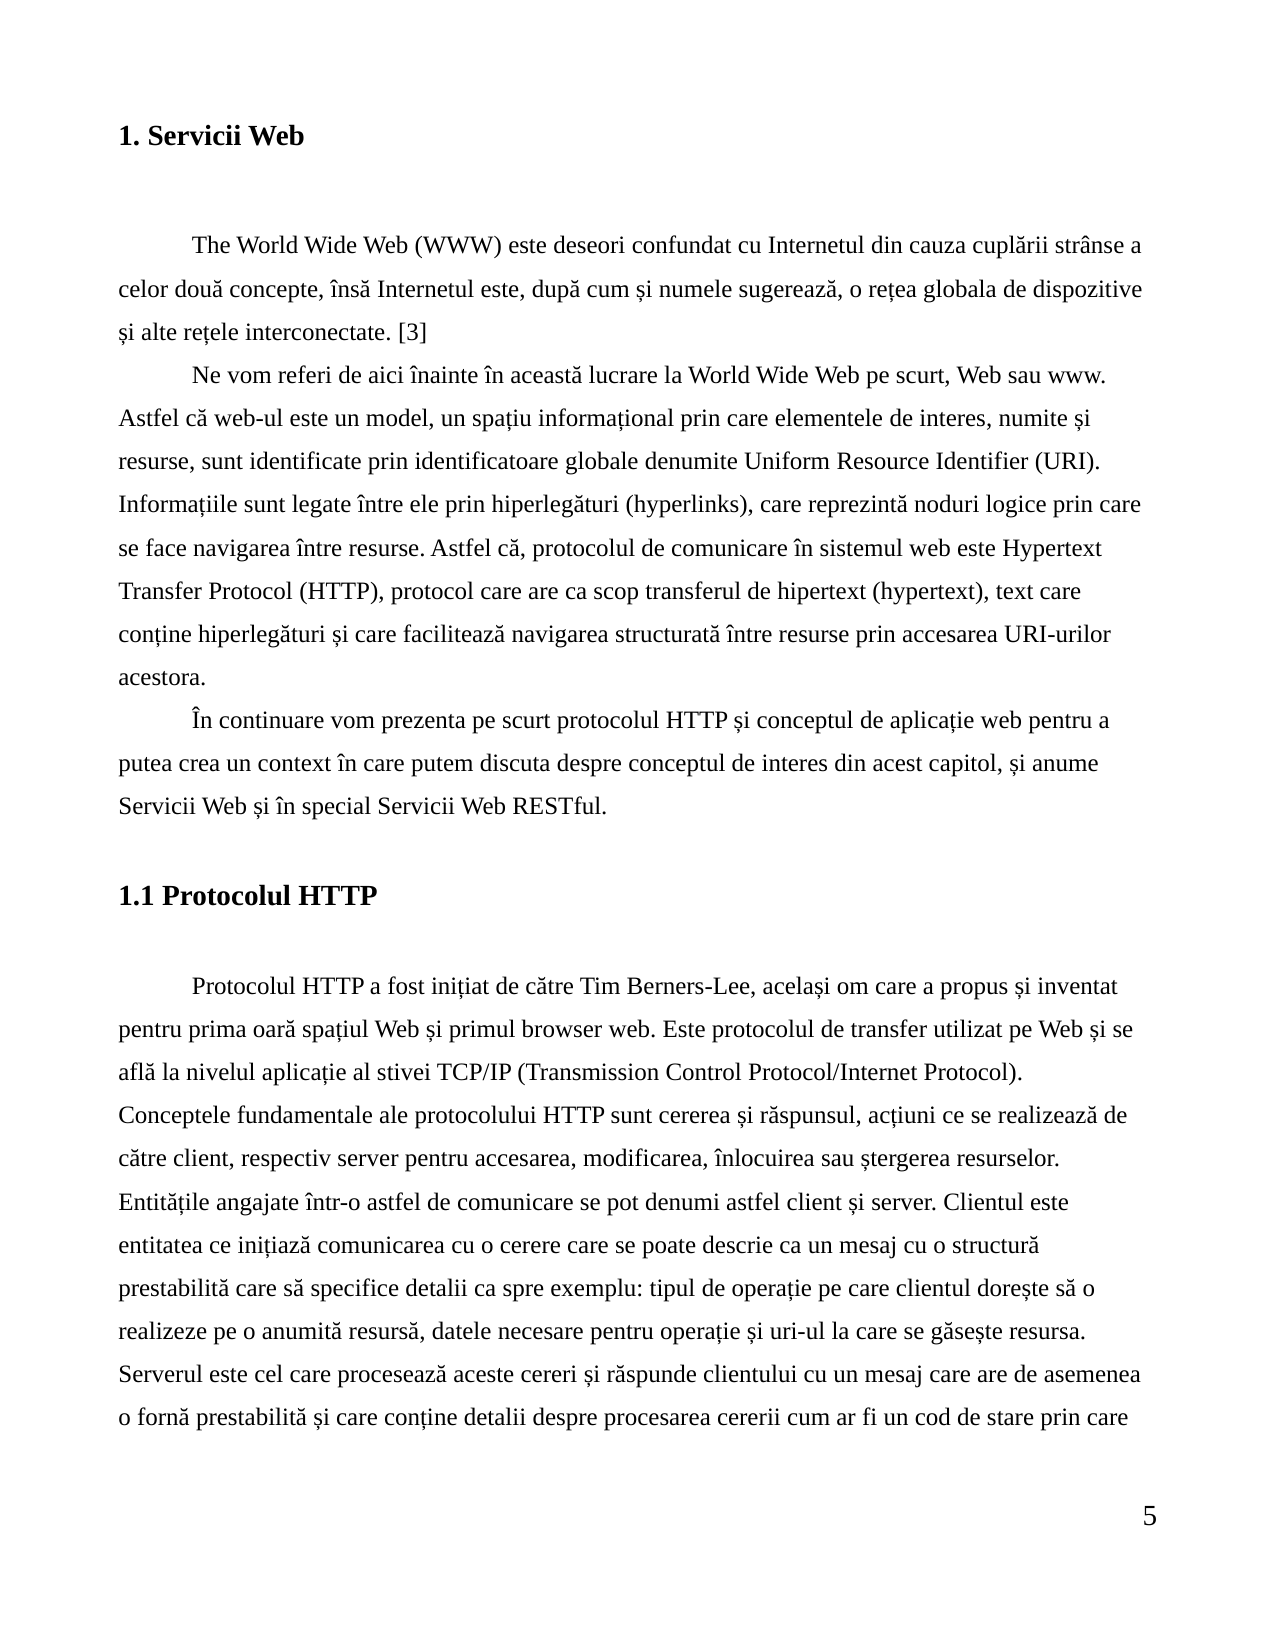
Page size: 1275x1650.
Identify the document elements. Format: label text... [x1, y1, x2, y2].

text Conceptele fundamentale ale protocolului HTTP sunt cererea și răspunsul, acțiuni ce se realizează de către client, respectiv server pentru accesarea, modificarea, înlocuirea sau ștergerea resurselor. Entitățile angajate într-o astfel de comunicare se pot denumi astfel client și server. Clientul este entitatea ce inițiază comunicarea cu o cerere care se poate descrie ca un mesaj cu o structură prestabilită care să specifice detalii ca spre exemplu: tipul de operație pe care clientul dorește să o realizeze pe o anumită resursă, datele necesare pentru operație și uri-ul la care se găsește resursa. Serverul este cel care procesează aceste cereri și răspunde clientului cu un mesaj care are de asemenea o fornă prestabilită și care conține detalii despre procesarea cererii cum ar fi un cod de stare prin care [118, 1100, 1157, 1431]
text The World Wide Web (WWW) este deseori confundat cu Internetul din cauza cuplării strânse a celor două concepte, însă Internetul este, după cum și numele sugerează, o rețea globala de dispozitive și alte rețele interconectate. [3] [118, 226, 1157, 346]
text 1. Servicii Web [118, 118, 1157, 152]
text Ne vom referi de aici înainte în această lucrare la World Wide Web pe scurt, Web sau www. Astfel că web-ul este un model, un spațiu informațional prin care elementele de interes, numite și resurse, sunt identificate prin identificatoare globale denumite Uniform Resource Identifier (URI). Informațiile sunt legate între ele prin hiperlegături (hyperlinks), care reprezintă noduri logice prin care se face navigarea între resurse. Astfel că, protocolul de comunicare în sistemul web este Hypertext Transfer Protocol (HTTP), protocol care are ca scop transferul de hipertext (hypertext), text care conține hiperlegături și care facilitează navigarea structurată între resurse prin accesarea URI-urilor acestora. [118, 360, 1157, 691]
text În continuare vom prezenta pe scurt protocolul HTTP și conceptul de aplicație web pentru a putea crea un context în care putem discuta despre conceptul de interes din acest capitol, și anume Servicii Web și în special Servicii Web RESTful. [118, 705, 1157, 820]
text Protocolul HTTP a fost inițiat de către Tim Berners-Lee, același om care a propus și inventat pentru prima oară spațiul Web și primul browser web. Este protocolul de transfer utilizat pe Web și se află la nivelul aplicație al stivei TCP/IP (Transmission Control Protocol/Internet Protocol). [118, 971, 1157, 1086]
text 1.1 Protocolul HTTP [118, 878, 1157, 911]
